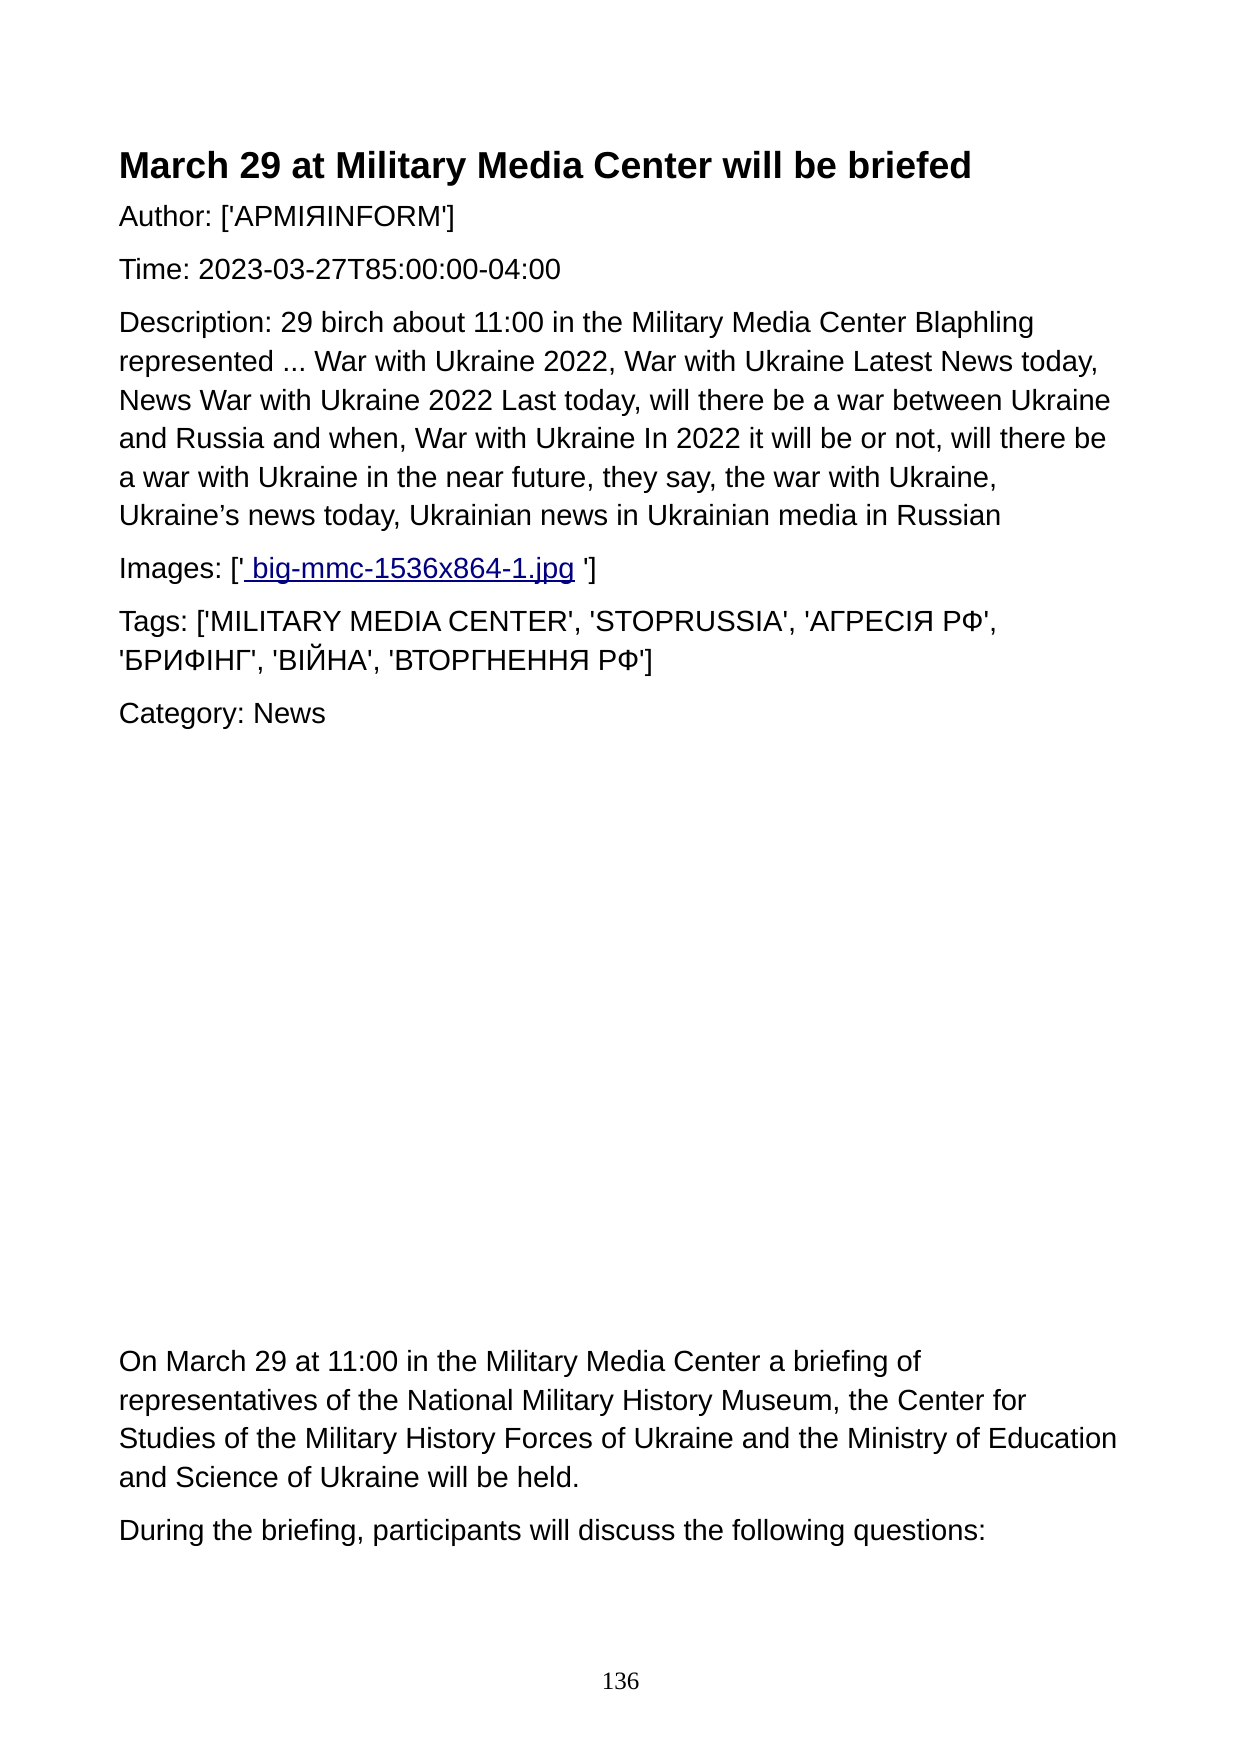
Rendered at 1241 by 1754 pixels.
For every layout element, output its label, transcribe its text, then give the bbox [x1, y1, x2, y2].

text Category: News [118, 696, 1122, 729]
text Images: [' big-mmc-1536x864-1.jpg '] [118, 551, 1122, 585]
subtitle March 29 at Military Media Center will be briefed [118, 143, 1122, 187]
text Author: ['АРМІЯINFORM'] [118, 199, 1122, 233]
text During the briefing, participants will discuss the following questions: [118, 1513, 1122, 1547]
text On March 29 at 11:00 in the Military Media Center a briefing of representatives of the National Military History Museum, the Center for Studies of the Military History Forces of Ukraine and the Ministry of Education and Science of Ukraine will be held. [118, 749, 1122, 1494]
text Time: 2023-03-27T85:00:00-04:00 [118, 252, 1122, 286]
text Tags: ['MILITARY MEDIA CENTER', 'STOPRUSSIA', 'АГРЕСІЯ РФ', 'БРИФІНГ', 'ВІЙНА', 'ВТОРГНЕННЯ РФ'] [118, 604, 1122, 676]
text Description: 29 birch about 11:00 in the Military Media Center Blaphling represented ... War with Ukraine 2022, War with Ukraine Latest News today, News War with Ukraine 2022 Last today, will there be a war between Ukraine and Russia and when, War with Ukraine In 2022 it will be or not, will there be a war with Ukraine in the near future, they say, the war with Ukraine, Ukraine’s news today, Ukrainian news in Ukrainian media in Russian [118, 305, 1122, 532]
